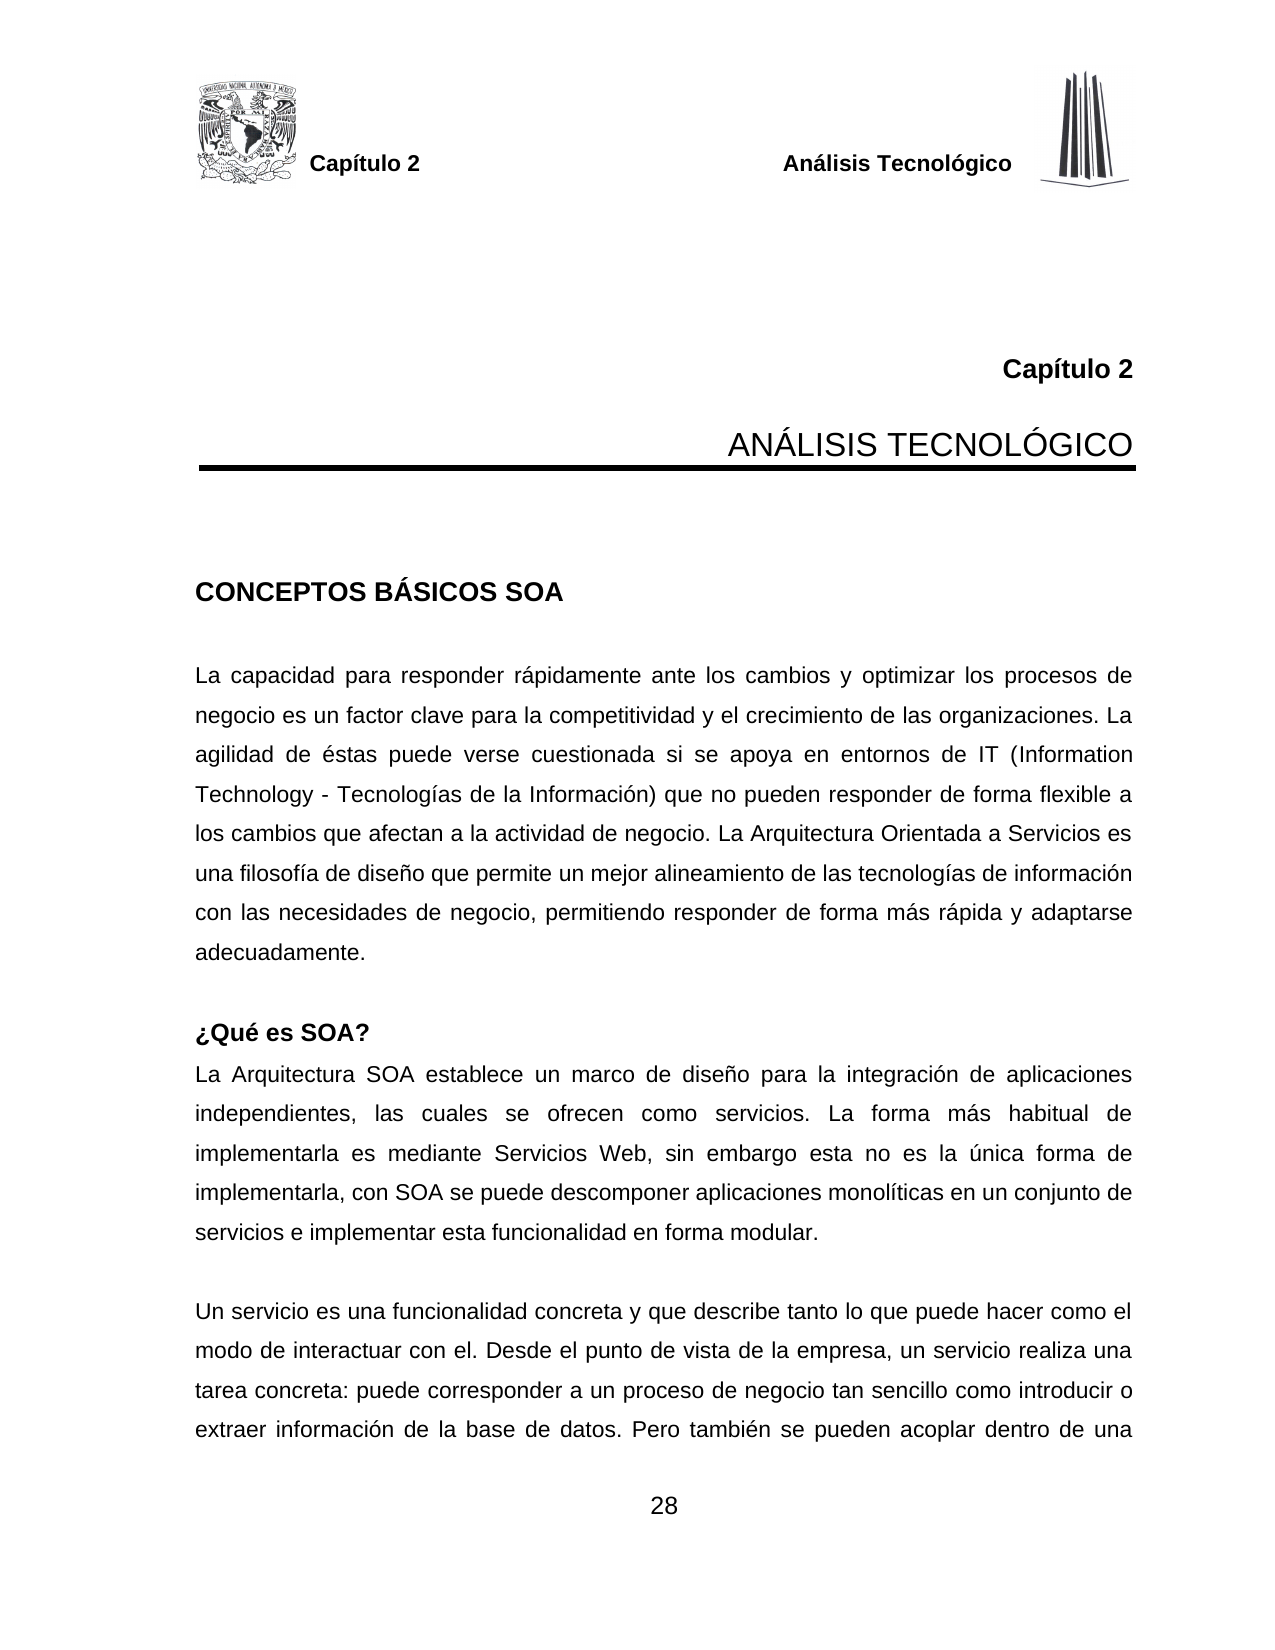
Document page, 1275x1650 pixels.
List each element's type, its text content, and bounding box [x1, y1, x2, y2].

text CONCEPTOS BÁSICOS SOA [195, 576, 1133, 607]
text Un servicio es una funcionalidad concreta y que describe tanto lo que puede hacer como el modo de interactuar con el. Desde el punto de vista de la empresa, un servicio realiza una tarea concreta: puede corresponder a un proceso de negocio tan sencillo como introducir o extraer información de la base de datos. Pero también se pueden acoplar dentro de una [195, 1298, 1133, 1443]
text La capacidad para responder rápidamente ante los cambios y optimizar los procesos de negocio es un factor clave para la competitividad y el crecimiento de las organizaciones. La agilidad de éstas puede verse cuestionada si se apoya en entornos de IT (Information Technology - Tecnologías de la Información) que no pueden responder de forma flexible a los cambios que afectan a la actividad de negocio. La Arquitectura Orientada a Servicios es una filosofía de diseño que permite un mejor alineamiento de las tecnologías de información con las necesidades de negocio, permitiendo responder de forma más rápida y adaptarse adecuadamente. [195, 662, 1133, 965]
picture [1034, 65, 1136, 193]
text Capítulo 2 [195, 353, 1133, 384]
text La Arquitectura SOA establece un marco de diseño para la integración de aplicaciones independientes, las cuales se ofrecen como servicios. La forma más habitual de implementarla es mediante Servicios Web, sin embargo esta no es la única forma de implementarla, con SOA se puede descomponer aplicaciones monolíticas en un conjunto de servicios e implementar esta funcionalidad en forma modular. [195, 1061, 1133, 1245]
text ANÁLISIS TECNOLÓGICO [195, 425, 1133, 463]
text ¿Qué es SOA? [195, 1018, 1133, 1047]
